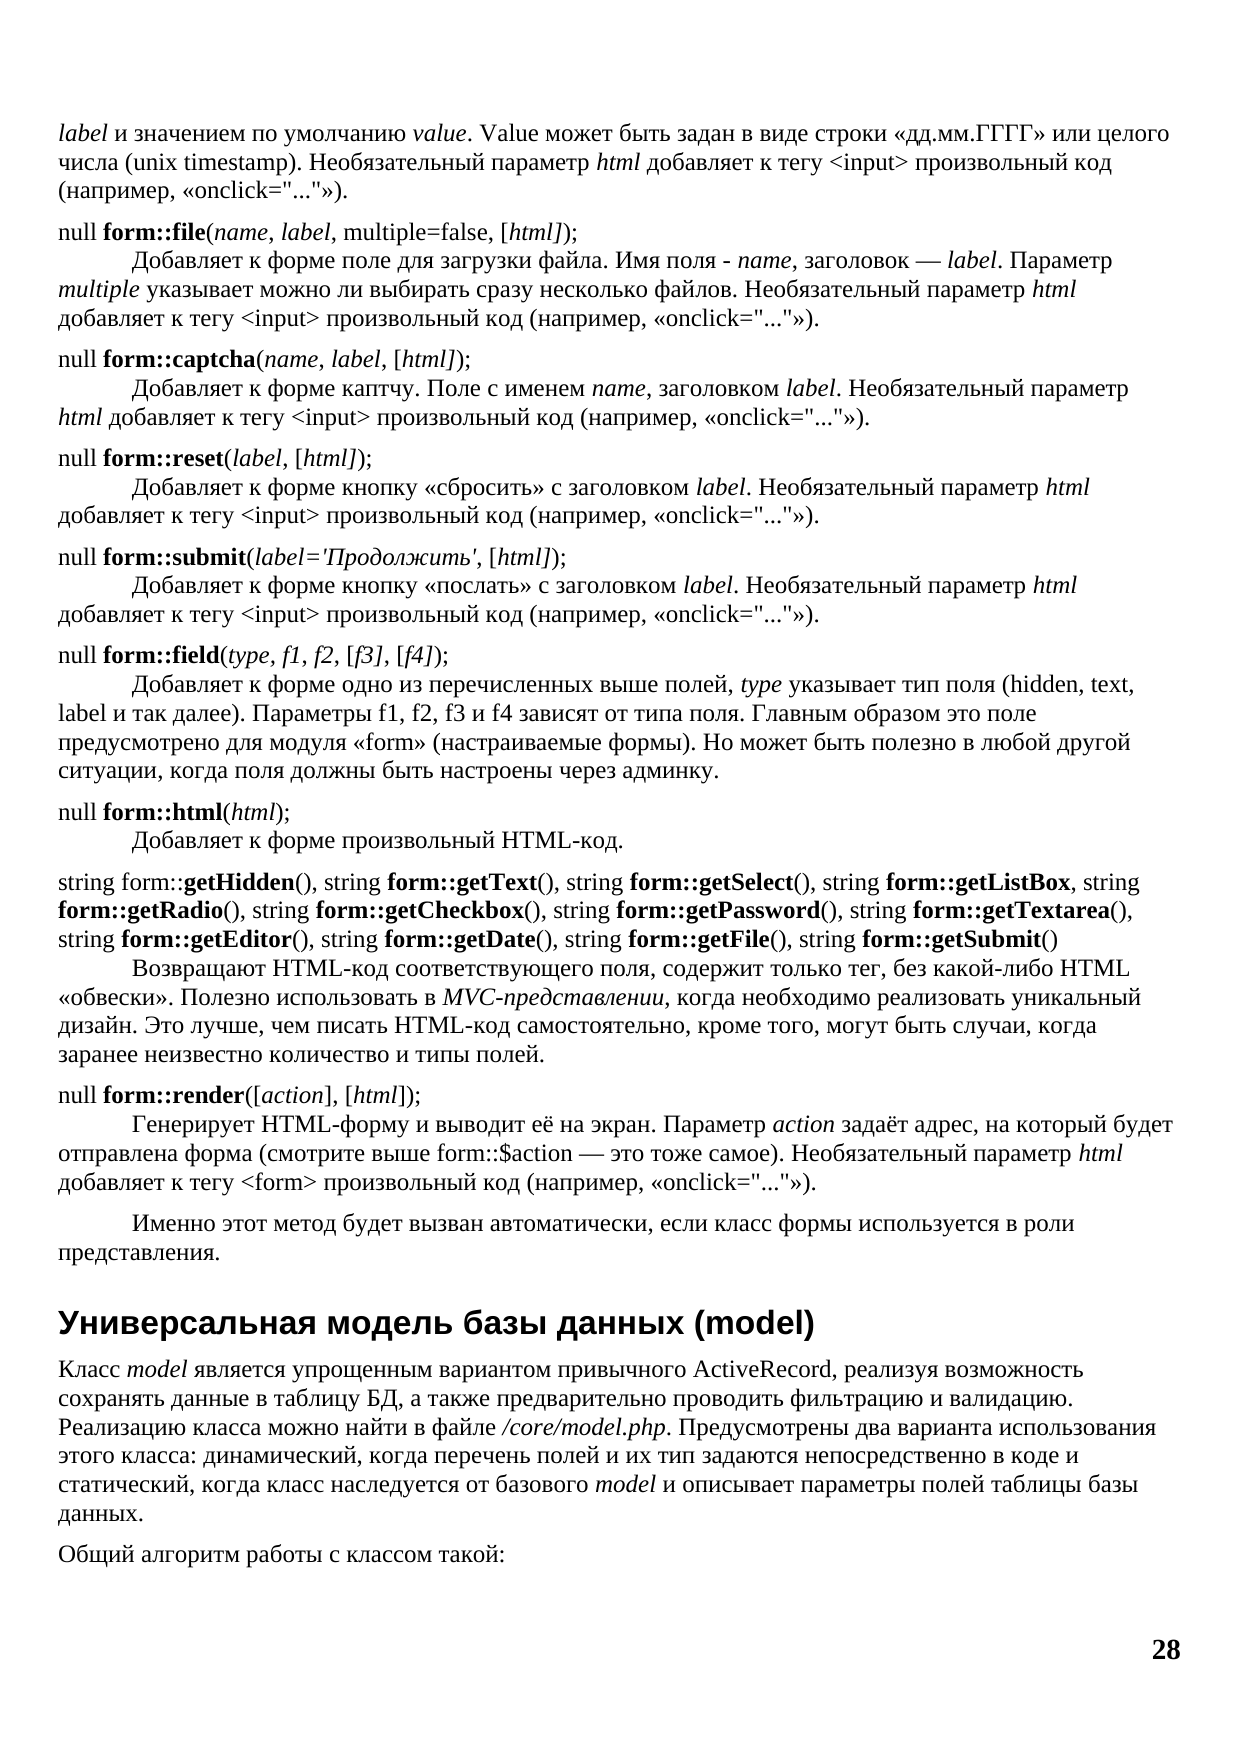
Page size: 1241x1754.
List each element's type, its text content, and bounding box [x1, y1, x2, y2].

text Именно этот метод будет вызван автоматически, если класс формы используется в роли представления. [58, 1208, 1181, 1266]
text label и значением по умолчанию value. Value может быть задан в виде строки «дд.мм.ГГГГ» или целого числа (unix timestamp). Необязательный параметр html добавляет к тегу <input> произвольный код (например, «onclick="..."»). [58, 118, 1181, 204]
text Класс model является упрощенным вариантом привычного ActiveRecord, реализуя возможность сохранять данные в таблицу БД, а также предварительно проводить фильтрацию и валидацию. Реализацию класса можно найти в файле /core/model.php. Предусмотрены два варианта использования этого класса: динамический, когда перечень полей и их тип задаются непосредственно в коде и статический, когда класс наследуется от базового model и описывает параметры полей таблицы базы данных. [58, 1354, 1181, 1527]
text null form::captcha(name, label, [html]); Добавляет к форме каптчу. Поле с именем name, заголовком label. Необязательный параметр html добавляет к тегу <input> произвольный код (например, «onclick="..."»). [58, 344, 1181, 431]
text string form::getHidden(), string form::getText(), string form::getSelect(), string form::getListBox, string form::getRadio(), string form::getCheckbox(), string form::getPassword(), string form::getTextarea(), string form::getEditor(), string form::getDate(), string form::getFile(), string form::getSubmit() Возвращают HTML-код соответствующего поля, содержит только тег, без какой-либо HTML «обвески». Полезно использовать в MVC-представлении, когда необходимо реализовать уникальный дизайн. Это лучше, чем писать HTML-код самостоятельно, кроме того, могут быть случаи, когда заранее неизвестно количество и типы полей. [58, 867, 1181, 1068]
subtitle Универсальная модель базы данных (model) [58, 1303, 1181, 1342]
text null form::submit(label='Продолжить', [html]); Добавляет к форме кнопку «послать» с заголовком label. Необязательный параметр html добавляет к тегу <input> произвольный код (например, «onclick="..."»). [58, 542, 1181, 628]
text null form::html(html); Добавляет к форме произвольный HTML-код. [58, 797, 1181, 854]
text null form::file(name, label, multiple=false, [html]); Добавляет к форме поле для загрузки файла. Имя поля - name, заголовок — label. Параметр multiple указывает можно ли выбирать сразу несколько файлов. Необязательный параметр html добавляет к тегу <input> произвольный код (например, «onclick="..."»). [58, 217, 1181, 332]
text Общий алгоритм работы с классом такой: [58, 1539, 1181, 1568]
text null form::reset(label, [html]); Добавляет к форме кнопку «сбросить» с заголовком label. Необязательный параметр html добавляет к тегу <input> произвольный код (например, «onclick="..."»). [58, 443, 1181, 529]
text null form::render([action], [html]); Генерирует HTML-форму и выводит её на экран. Параметр action задаёт адрес, на который будет отправлена форма (смотрите выше form::$action — это тоже самое). Необязательный параметр html добавляет к тегу <form> произвольный код (например, «onclick="..."»). [58, 1081, 1181, 1196]
text null form::field(type, f1, f2, [f3], [f4]); Добавляет к форме одно из перечисленных выше полей, type указывает тип поля (hidden, text, label и так далее). Параметры f1, f2, f3 и f4 зависят от типа поля. Главным образом это поле предусмотрено для модуля «form» (настраиваемые формы). Но может быть полезно в любой другой ситуации, когда поля должны быть настроены через админку. [58, 641, 1181, 784]
